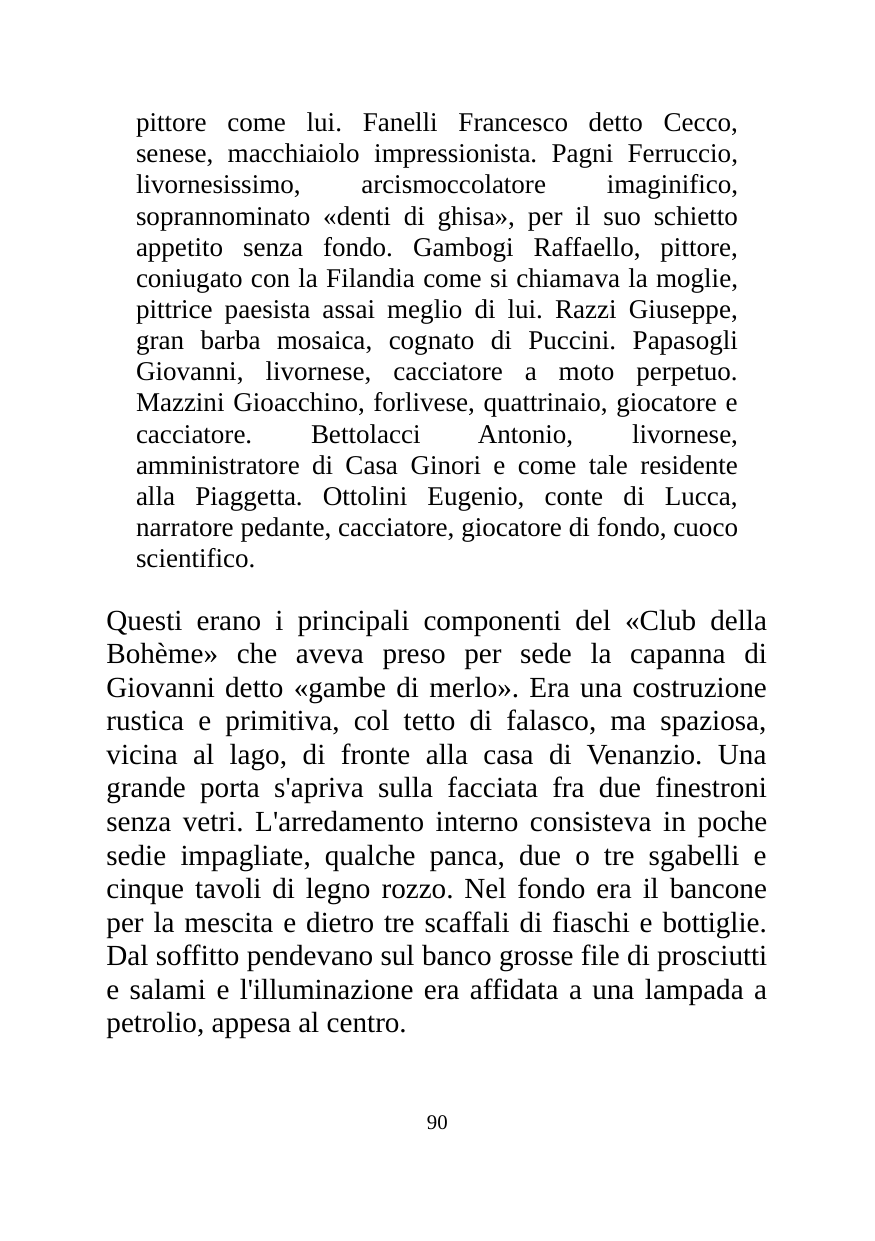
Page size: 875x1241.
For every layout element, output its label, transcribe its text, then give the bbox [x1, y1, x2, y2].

text Questi erano i principali componenti del «Club della Bohème» che aveva preso per sede la capanna di Giovanni detto «gambe di merlo». Era una costruzione rustica e primitiva, col tetto di falasco, ma spaziosa, vicina al lago, di fronte alla casa di Venanzio. Una grande porta s'apriva sulla facciata fra due finestroni senza vetri. L'arredamento interno consisteva in poche sedie impagliate, qualche panca, due o tre sgabelli e cinque tavoli di legno rozzo. Nel fondo era il bancone per la mescita e dietro tre scaffali di fiaschi e bottiglie. Dal soffitto pendevano sul banco grosse file di prosciutti e salami e l'illuminazione era affidata a una lampada a petrolio, appesa al centro. [106, 603, 768, 1039]
text pittore come lui. Fanelli Francesco detto Cecco, senese, macchiaiolo impressionista. Pagni Ferruccio, livornesissimo, arcismoccolatore imaginifico, soprannominato «denti di ghisa», per il suo schietto appetito senza fondo. Gambogi Raffaello, pittore, coniugato con la Filandia come si chiamava la moglie, pittrice paesista assai meglio di lui. Razzi Giuseppe, gran barba mosaica, cognato di Puccini. Papasogli Giovanni, livornese, cacciatore a moto perpetuo. Mazzini Gioacchino, forlivese, quattrinaio, giocatore e cacciatore. Bettolacci Antonio, livornese, amministratore di Casa Ginori e come tale residente alla Piaggetta. Ottolini Eugenio, conte di Lucca, narratore pedante, cacciatore, giocatore di fondo, cuoco scientifico. [136, 106, 738, 573]
